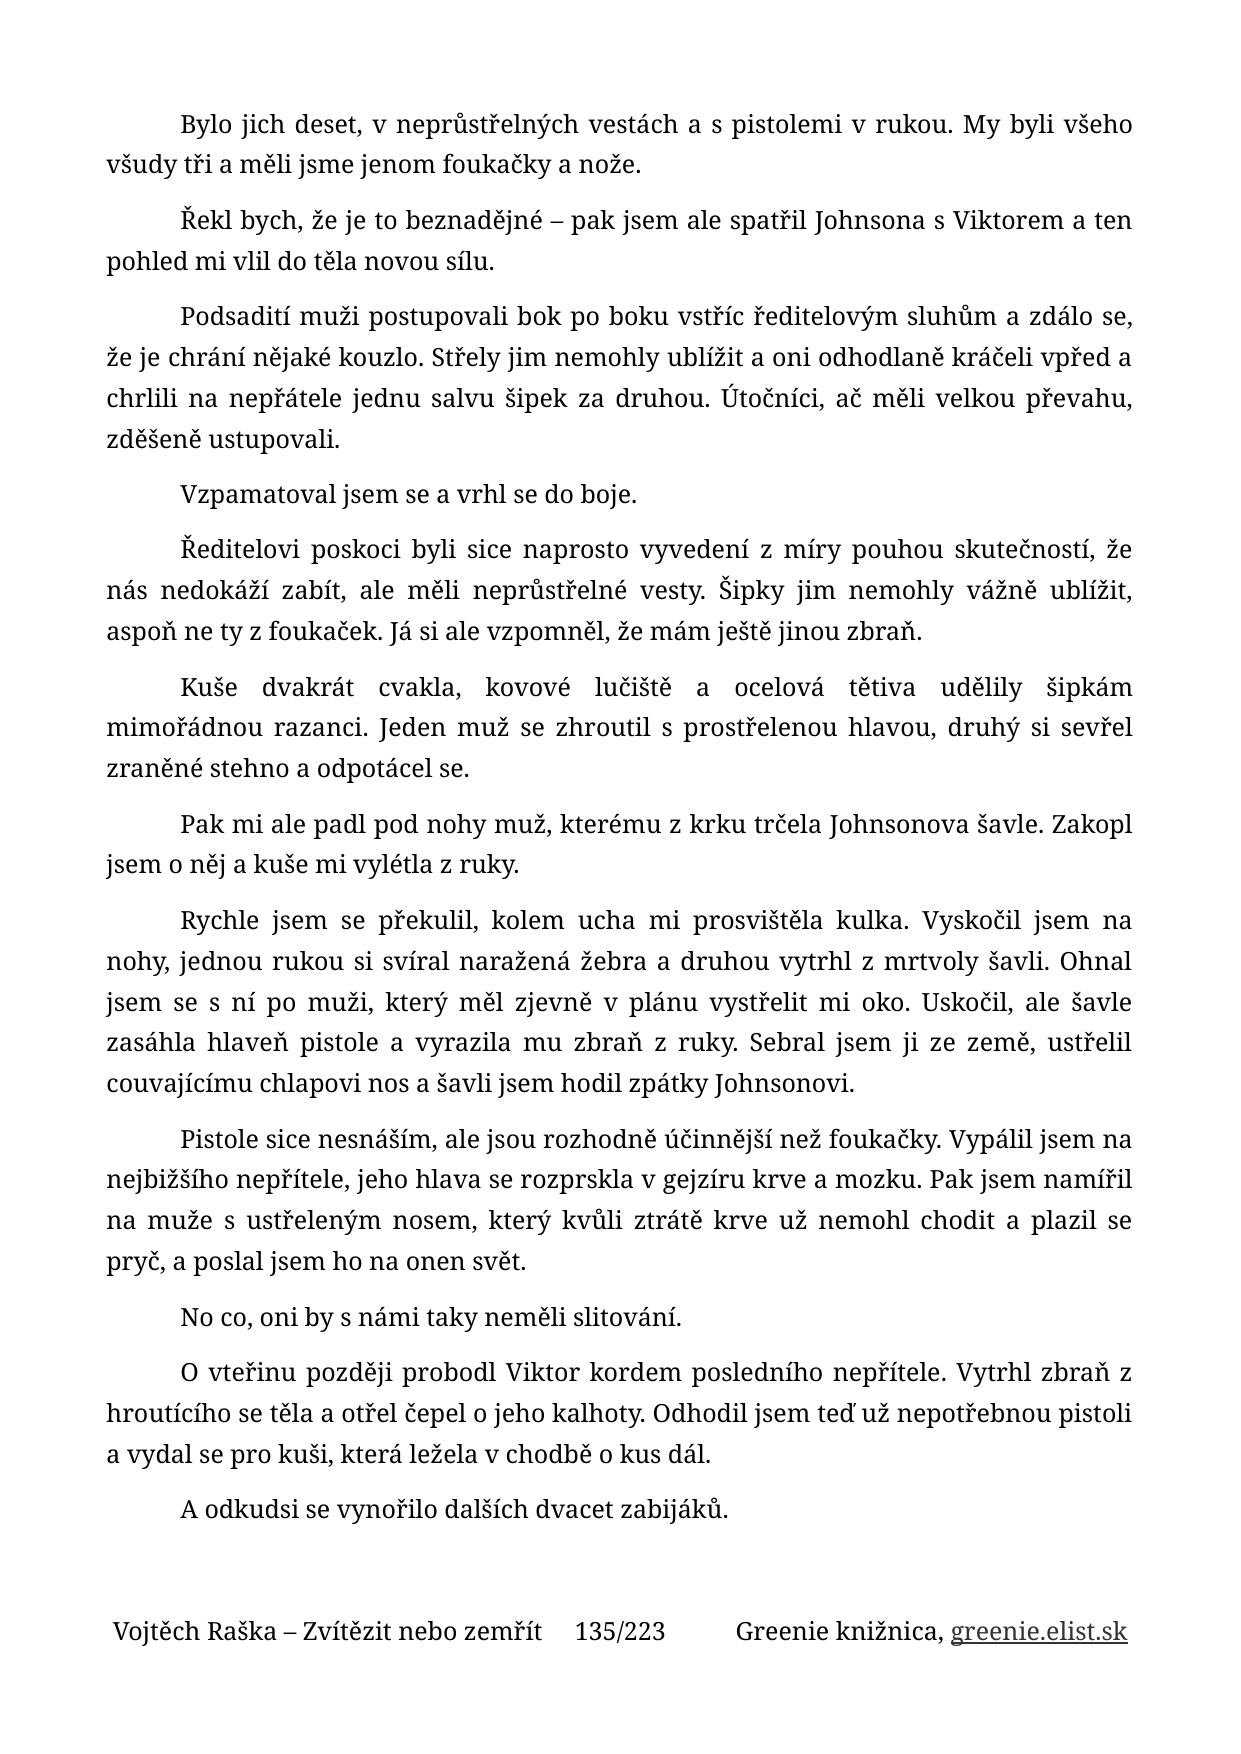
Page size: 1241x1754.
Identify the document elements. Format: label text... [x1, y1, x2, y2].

text No co, oni by s námi taky neměli slitování. [106, 1299, 1134, 1333]
text O vteřinu později probodl Viktor kordem posledního nepřítele. Vytrhl zbraň z hroutícího se těla a otřel čepel o jeho kalhoty. Odhodil jsem teď už nepotřebnou pistoli a vydal se pro kuši, která ležela v chodbě o kus dál. [106, 1354, 1134, 1470]
text A odkudsi se vynořilo dalších dvacet zabijáků. [106, 1492, 1134, 1526]
text Pistole sice nesnáším, ale jsou rozhodně účinnější než foukačky. Vypálil jsem na nejbižšího nepřítele, jeho hlava se rozprskla v gejzíru krve a mozku. Pak jsem namířil na muže s ustřeleným nosem, který kvůli ztrátě krve už nemohl chodit a plazil se pryč, a poslal jsem ho na onen svět. [106, 1121, 1134, 1278]
text Podsadití muži postupovali bok po boku vstříc ředitelovým sluhům a zdálo se, že je chrání nějaké kouzlo. Střely jim nemohly ublížit a oni odhodlaně kráčeli vpřed a chrlili na nepřátele jednu salvu šipek za druhou. Útočníci, ač měli velkou převahu, zděšeně ustupovali. [106, 299, 1134, 455]
text Řekl bych, že je to beznadějné – pak jsem ale spatřil Johnsona s Viktorem a ten pohled mi vlil do těla novou sílu. [106, 202, 1134, 277]
text Bylo jich deset, v neprůstřelných vestách a s pistolemi v rukou. My byli všeho všudy tři a měli jsme jenom foukačky a nože. [106, 106, 1134, 181]
text Kuše dvakrát cvakla, kovové lučiště a ocelová tětiva udělily šipkám mimořádnou razanci. Jeden muž se zhroutil s prostřelenou hlavou, druhý si sevřel zraněné stehno a odpotácel se. [106, 669, 1134, 785]
text Rychle jsem se překulil, kolem ucha mi prosvištěla kulka. Vyskočil jsem na nohy, jednou rukou si svíral naražená žebra a druhou vytrhl z mrtvoly šavli. Ohnal jsem se s ní po muži, který měl zjevně v plánu vystřelit mi oko. Uskočil, ale šavle zasáhla hlaveň pistole a vyrazila mu zbraň z ruky. Sebral jsem ji ze země, ustřelil couvajícímu chlapovi nos a šavli jsem hodil zpátky Johnsonovi. [106, 902, 1134, 1100]
text Vzpamatoval jsem se a vrhl se do boje. [106, 477, 1134, 511]
text Pak mi ale padl pod nohy muž, kterému z krku trčela Johnsonova šavle. Zakopl jsem o něj a kuše mi vylétla z ruky. [106, 806, 1134, 881]
text Ředitelovi poskoci byli sice naprosto vyvedení z míry pouhou skutečností, že nás nedokáží zabít, ale měli neprůstřelné vesty. Šipky jim nemohly vážně ublížit, aspoň ne ty z foukaček. Já si ale vzpomněl, že mám ještě jinou zbraň. [106, 532, 1134, 648]
